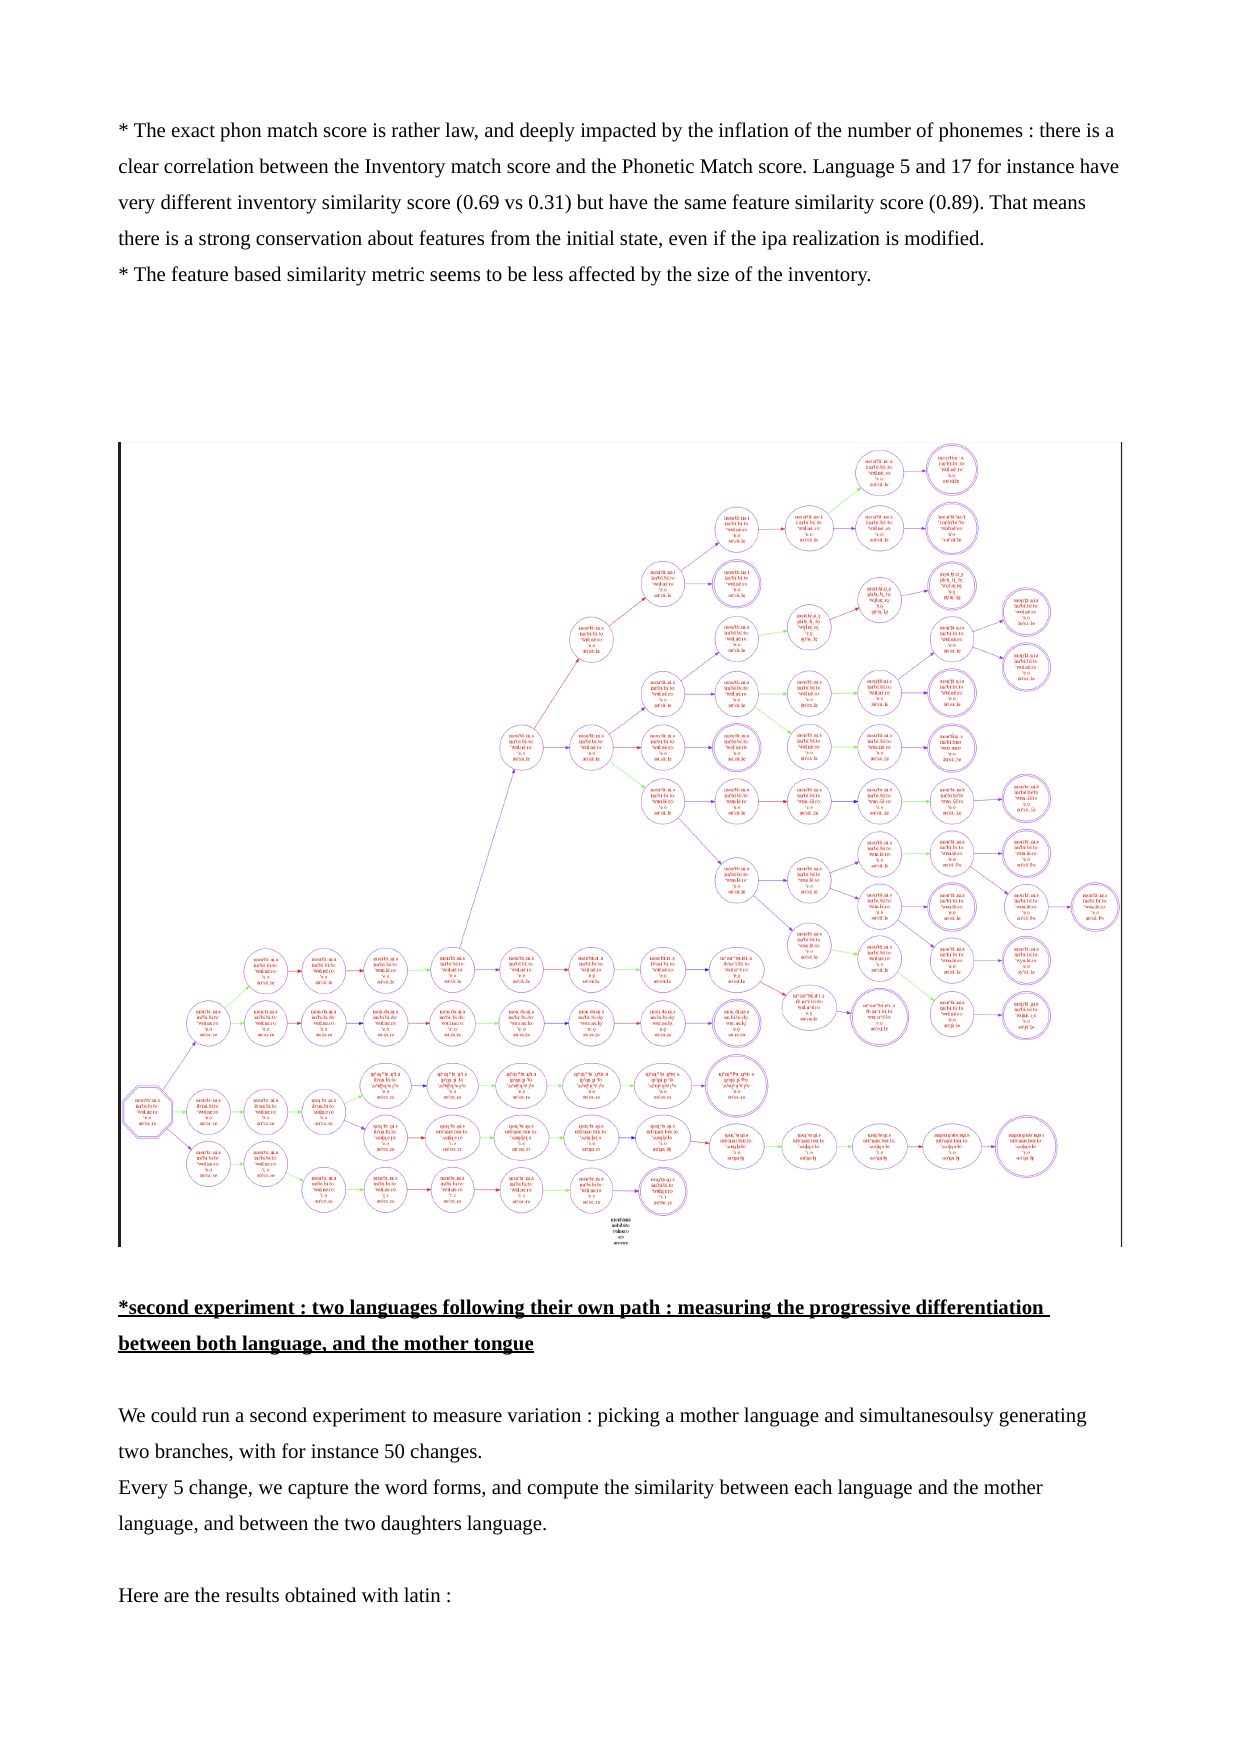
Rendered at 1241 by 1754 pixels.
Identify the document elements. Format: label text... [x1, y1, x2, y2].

text * The feature based similarity metric seems to be less affected by the size of the inventory. [118, 262, 1122, 286]
text *second experiment : two languages following their own path : measuring the progressive differentiation between both language, and the mother tongue [118, 1295, 1122, 1355]
picture [118, 442, 1123, 1247]
text * The exact phon match score is rather law, and deeply impacted by the inflation of the number of phonemes : there is a clear correlation between the Inventory match score and the Phonetic Match score. Language 5 and 17 for instance have very different inventory similarity score (0.69 vs 0.31) but have the same feature similarity score (0.89). That means there is a strong conservation about features from the initial state, even if the ipa realization is modified. [118, 118, 1122, 250]
text We could run a second experiment to measure variation : picking a mother language and simultanesoulsy generating two branches, with for instance 50 changes. [118, 1403, 1122, 1463]
text Here are the results obtained with latin : [118, 1583, 1122, 1607]
text Every 5 change, we capture the word forms, and compute the similarity between each language and the mother language, and between the two daughters language. [118, 1475, 1122, 1535]
